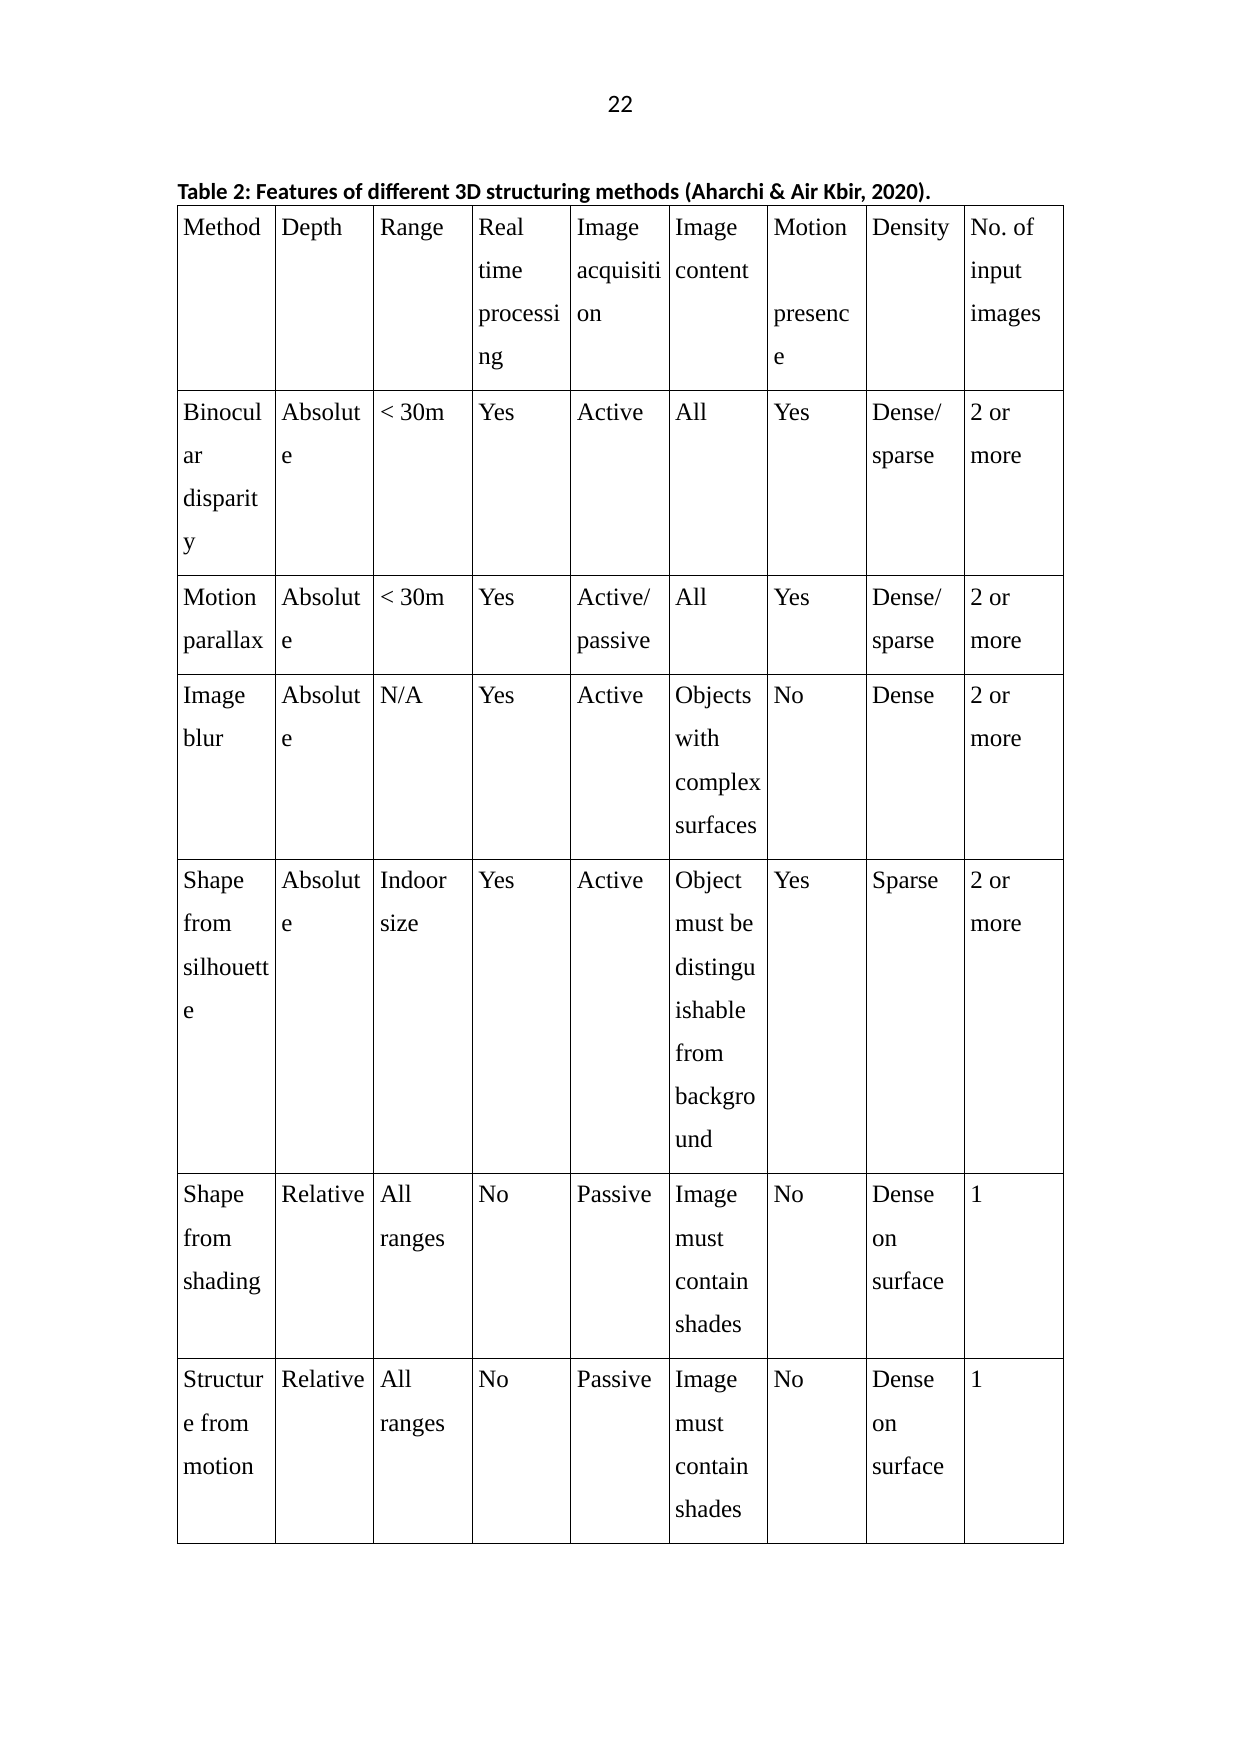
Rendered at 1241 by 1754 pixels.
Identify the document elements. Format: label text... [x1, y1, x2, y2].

table_cell Binocular disparity [178, 391, 275, 575]
table_cell All ranges [374, 1359, 472, 1543]
table_cell Shape from silhouette [178, 860, 275, 1173]
table_cell Indoor size [374, 860, 472, 1173]
table_cell All [670, 391, 767, 575]
table_cell Absolute [276, 391, 373, 575]
table_cell No [473, 1359, 570, 1543]
table_cell Motion parallax [178, 576, 275, 674]
table_cell 2 or more [965, 576, 1063, 674]
table_cell N/A [374, 675, 472, 858]
table_header Motion presence [768, 206, 866, 390]
table_cell Yes [768, 391, 866, 575]
table_cell Image blur [178, 675, 275, 858]
table_cell 1 [965, 1359, 1063, 1543]
table_cell No [768, 675, 866, 858]
table_cell < 30m [374, 391, 472, 575]
table_cell Image must contain shades [670, 1174, 767, 1358]
table_cell Active [571, 860, 669, 1173]
table_cell Yes [473, 576, 570, 674]
table_cell Yes [473, 675, 570, 858]
table_header Density [867, 206, 964, 390]
table_header Range [374, 206, 472, 390]
table_cell Dense [867, 675, 964, 858]
table_cell Dense/sparse [867, 576, 964, 674]
table_header Depth [276, 206, 373, 390]
table_cell 2 or more [965, 675, 1063, 858]
table_cell Dense on surface [867, 1359, 964, 1543]
table_cell No [768, 1359, 866, 1543]
table_cell Sparse [867, 860, 964, 1173]
table_cell < 30m [374, 576, 472, 674]
table_cell Yes [473, 391, 570, 575]
table_cell Yes [768, 576, 866, 674]
table_cell Structure from motion [178, 1359, 275, 1543]
table_cell Object must be distinguishable from background [670, 860, 767, 1173]
table_cell No [473, 1174, 570, 1358]
table_header Image content [670, 206, 767, 390]
table_cell Active [571, 391, 669, 575]
table_cell Active [571, 675, 669, 858]
table_cell Passive [571, 1174, 669, 1358]
table_cell Absolute [276, 675, 373, 858]
table_cell Shape from shading [178, 1174, 275, 1358]
table_header Method [178, 206, 275, 390]
table_cell Active/passive [571, 576, 669, 674]
table_cell All ranges [374, 1174, 472, 1358]
table_header Real time processing [473, 206, 570, 390]
table_cell Objects with complex surfaces [670, 675, 767, 858]
table_cell 1 [965, 1174, 1063, 1358]
table_cell Yes [473, 860, 570, 1173]
table_cell Absolute [276, 860, 373, 1173]
table_cell Image must contain shades [670, 1359, 767, 1543]
table_cell Dense/sparse [867, 391, 964, 575]
table_cell 2 or more [965, 391, 1063, 575]
table_cell 2 or more [965, 860, 1063, 1173]
table_cell Relative [276, 1359, 373, 1543]
table_cell Yes [768, 860, 866, 1173]
text Table 2: Features of different 3D structuring methods (Aharchi & Air Kbir, 2020). [177, 177, 1063, 205]
table_cell Relative [276, 1174, 373, 1358]
table_cell Dense on surface [867, 1174, 964, 1358]
table_cell All [670, 576, 767, 674]
table_cell Passive [571, 1359, 669, 1543]
table_cell Absolute [276, 576, 373, 674]
table_header Image acquisition [571, 206, 669, 390]
table_header No. of input images [965, 206, 1063, 390]
table_cell No [768, 1174, 866, 1358]
